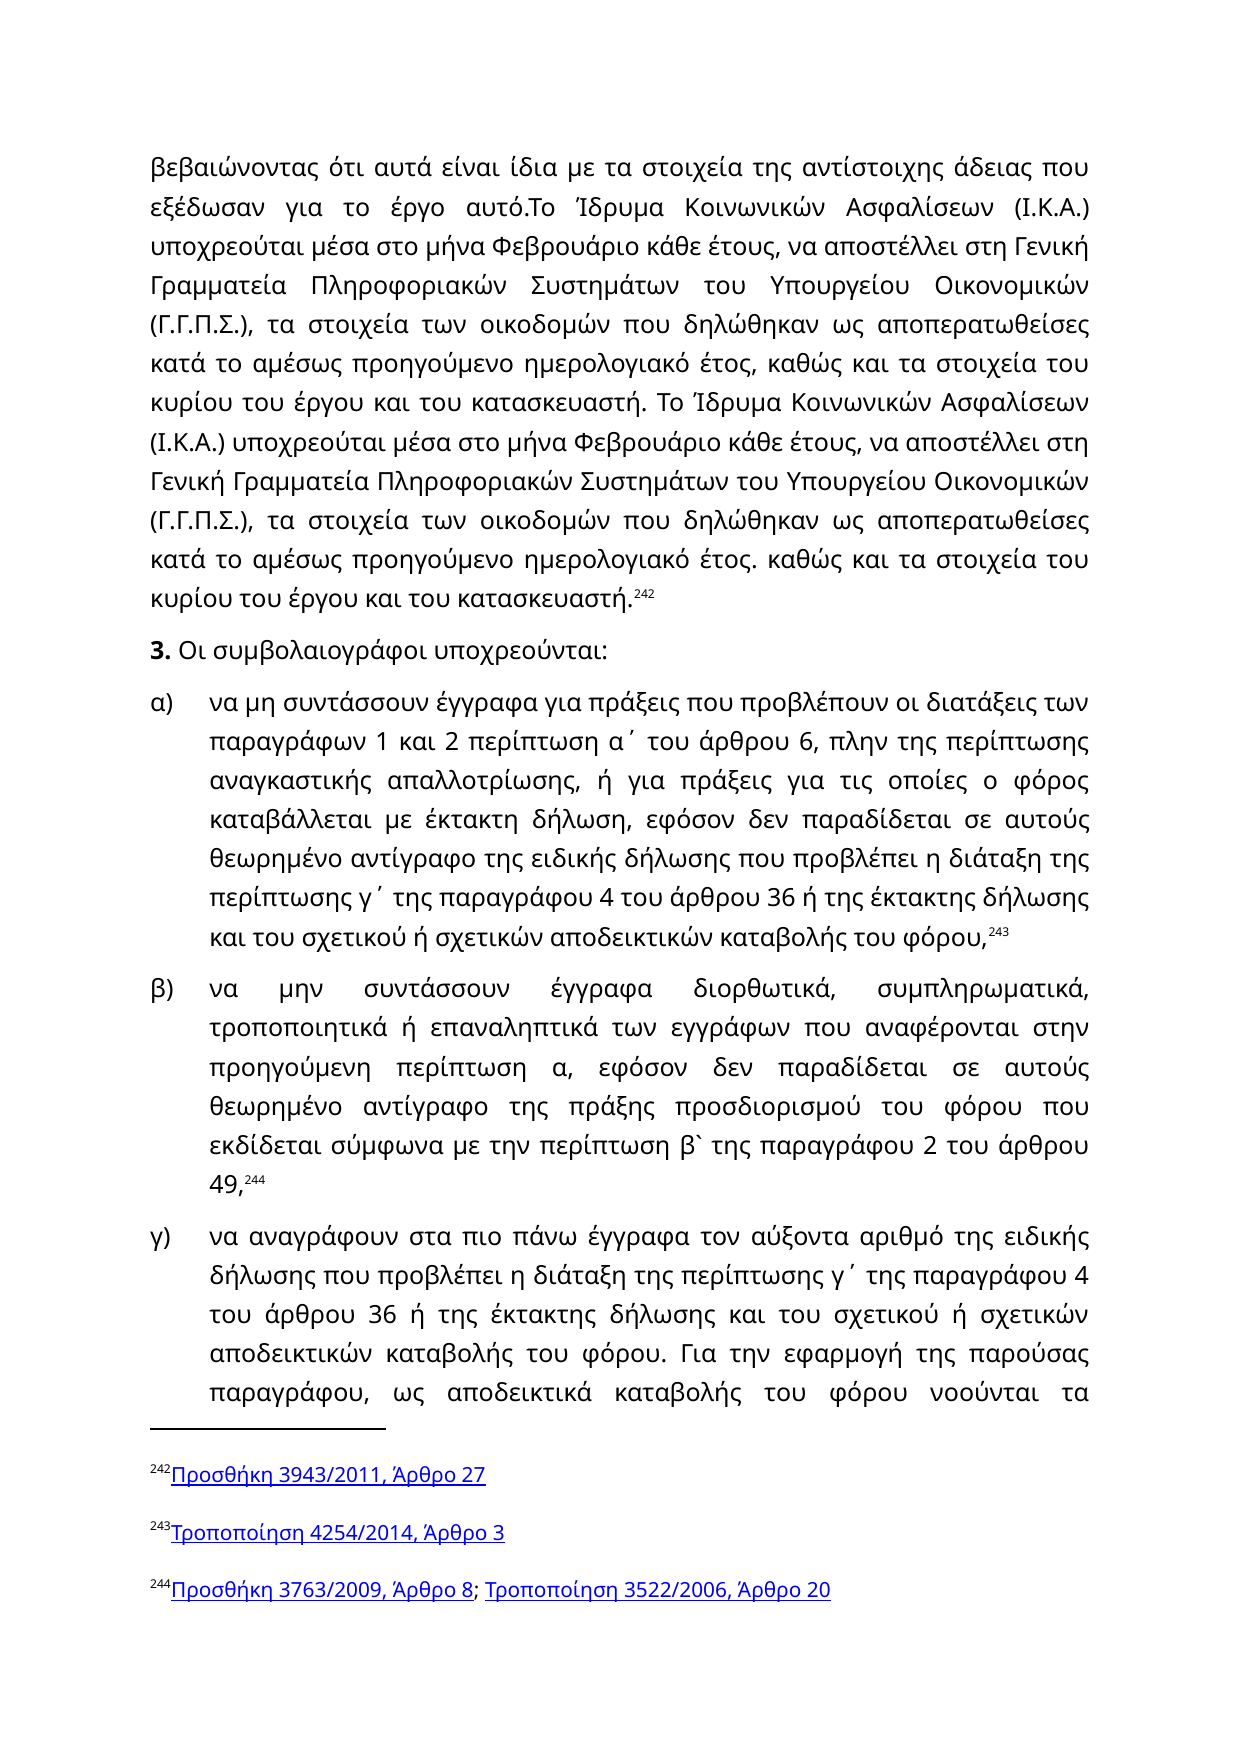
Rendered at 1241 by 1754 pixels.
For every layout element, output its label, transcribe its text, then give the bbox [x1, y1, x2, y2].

text Προσθήκη 3763/2009, Άρθρο 8; Τροποποίηση 3522/2006, Άρθρο 20 [150, 1576, 1090, 1604]
text βεβαιώνοντας ότι αυτά είναι ίδια με τα στοιχεία της αντίστοιχης άδειας που εξέδωσαν για το έργο αυτό.Το Ίδρυμα Κοινωνικών Ασφαλίσεων (Ι.Κ.Α.) υποχρεούται μέσα στο μήνα Φεβρουάριο κάθε έτους, να αποστέλλει στη Γενική Γραμματεία Πληροφοριακών Συστημάτων του Υπουργείου Οικονομικών (Γ.Γ.Π.Σ.), τα στοιχεία των οικοδομών που δηλώθηκαν ως αποπερατωθείσες κατά το αμέσως προηγούμενο ημερολογιακό έτος, καθώς και τα στοιχεία του κυρίου του έργου και του κατασκευαστή. Το Ίδρυμα Κοινωνικών Ασφαλίσεων (Ι.Κ.Α.) υποχρεούται μέσα στο μήνα Φεβρουάριο κάθε έτους, να αποστέλλει στη Γενική Γραμματεία Πληροφοριακών Συστημάτων του Υπουργείου Οικονομικών (Γ.Γ.Π.Σ.), τα στοιχεία των οικοδομών που δηλώθηκαν ως αποπερατωθείσες κατά το αμέσως προηγούμενο ημερολογιακό έτος. καθώς και τα στοιχεία του κυρίου του έργου και του κατασκευαστή. [150, 150, 1090, 615]
list α) να μη συντάσσουν έγγραφα για πράξεις που προβλέπουν οι διατάξεις των παραγράφων 1 και 2 περίπτωση α΄ του άρθρου 6, πλην της περίπτωσης αναγκαστικής απαλλοτρίωσης, ή για πράξεις για τις οποίες ο φόρος καταβάλλεται με έκτακτη δήλωση, εφόσον δεν παραδίδεται σε αυτούς θεωρημένο αντίγραφο της ειδικής δήλωσης που προβλέπει η διάταξη της περίπτωσης γ΄ της παραγράφου 4 του άρθρου 36 ή της έκτακτης δήλωσης και του σχετικού ή σχετικών αποδεικτικών καταβολής του φόρου, [150, 684, 1090, 953]
list β) να μην συντάσσουν έγγραφα διορθωτικά, συμπληρωματικά, τροποποιητικά ή επαναληπτικά των εγγράφων που αναφέρονται στην προηγούμενη περίπτωση α, εφόσον δεν παραδίδεται σε αυτούς θεωρημένο αντίγραφο της πράξης προσδιορισμού του φόρου που εκδίδεται σύμφωνα με την περίπτωση β` της παραγράφου 2 του άρθρου 49, [150, 971, 1090, 1201]
text Προσθήκη 3943/2011, Άρθρο 27 [150, 1460, 1090, 1489]
text 3. Οι συμβολαιογράφοι υποχρεούνται: [150, 632, 1090, 667]
list γ) να αναγράφουν στα πιο πάνω έγγραφα τον αύξοντα αριθμό της ειδικής δήλωσης που προβλέπει η διάταξη της περίπτωσης γ΄ της παραγράφου 4 του άρθρου 36 ή της έκτακτης δήλωσης και του σχετικού ή σχετικών αποδεικτικών καταβολής του φόρου. Για την εφαρμογή της παρούσας παραγράφου, ως αποδεικτικά καταβολής του φόρου νοούνται τα [150, 1218, 1090, 1409]
text Τροποποίηση 4254/2014, Άρθρο 3 [150, 1518, 1090, 1546]
